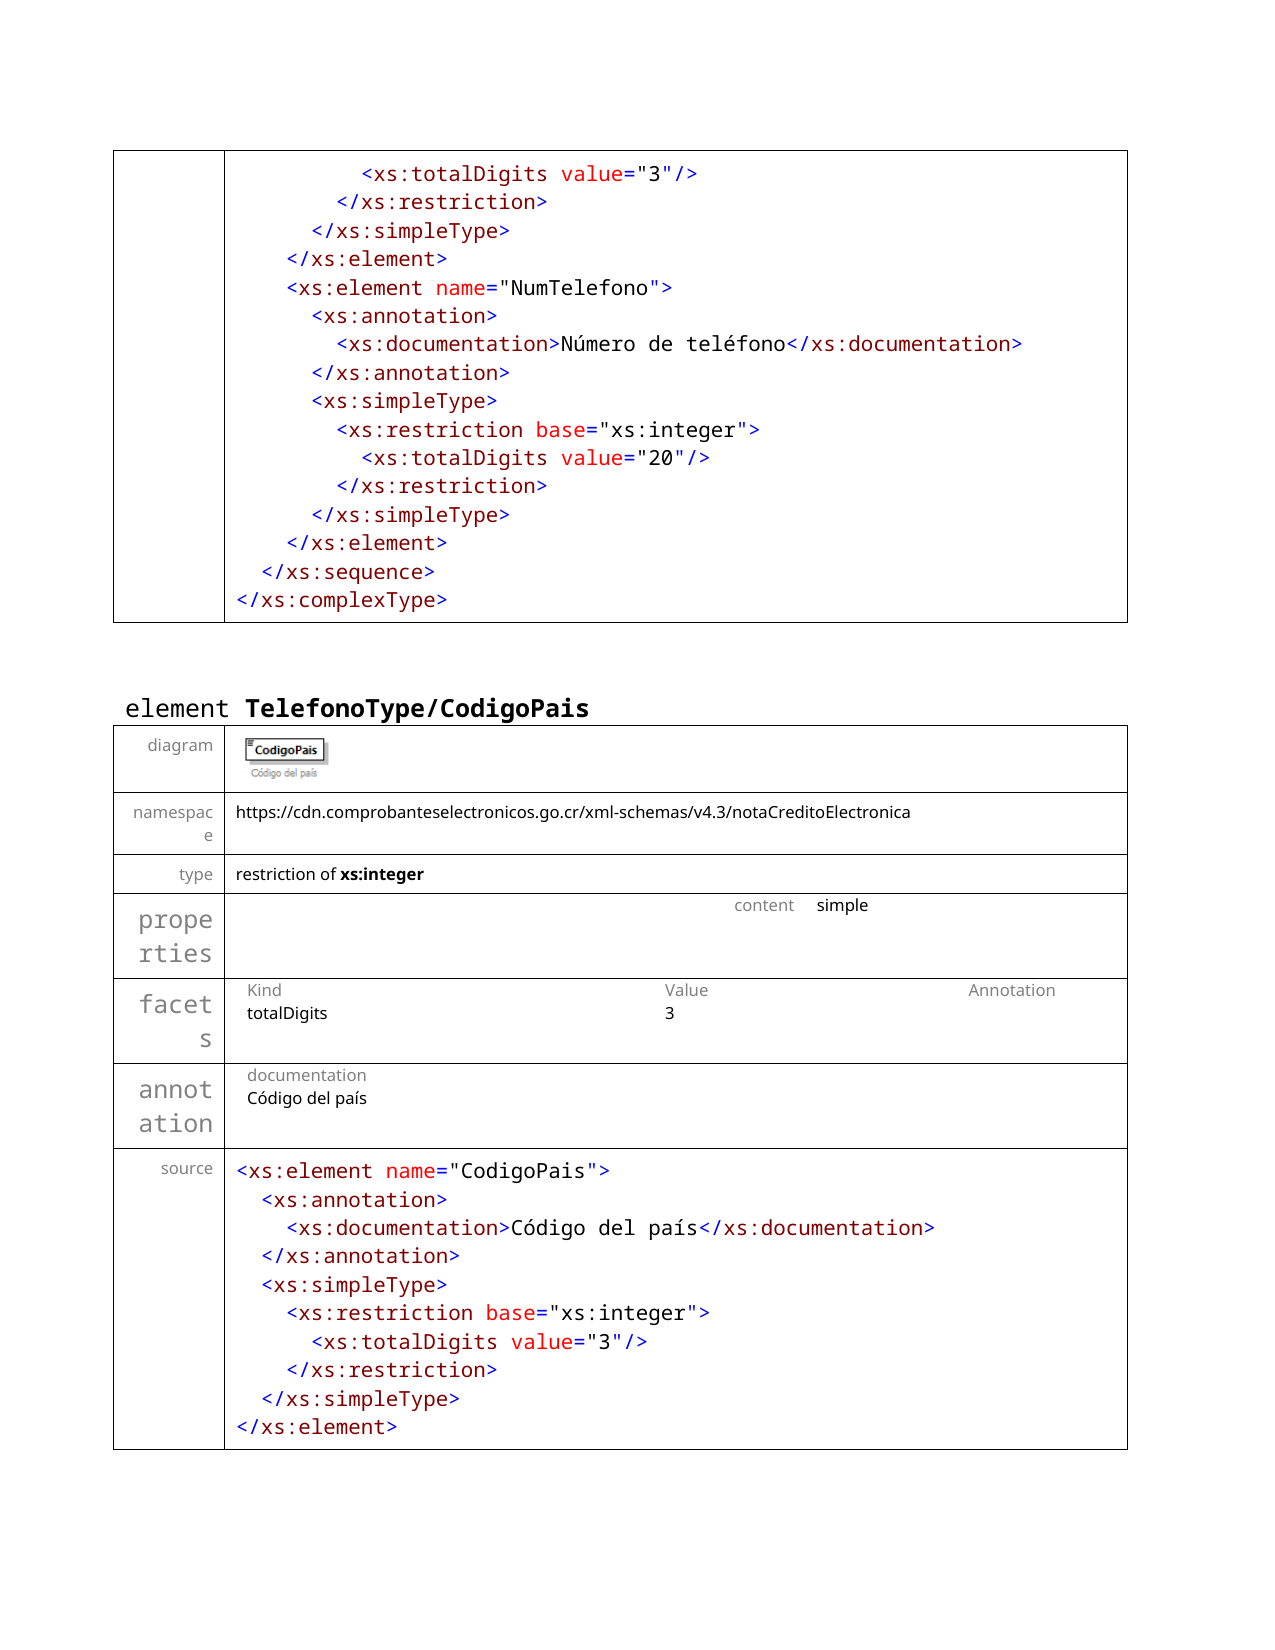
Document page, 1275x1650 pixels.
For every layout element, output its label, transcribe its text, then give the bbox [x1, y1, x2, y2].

table_cell <xs:element name="CodigoPais"> <xs:annotation> <xs:documentation>Código del país</xs:documentation> </xs:annotation> <xs:simpleType> <xs:restriction base="xs:integer"> <xs:totalDigits value="3"/> </xs:restriction> </xs:simpleType> </xs:element> [225, 1149, 1127, 1448]
table_cell Código del país [236, 1086, 1127, 1109]
table_header Annotation [957, 979, 1127, 1002]
table_cell annotation [114, 1064, 224, 1147]
table_header Kind [236, 979, 654, 1002]
table_cell https://cdn.comprobanteselectronicos.go.cr/xml-schemas/v4.3/notaCreditoElectronica [225, 793, 1127, 854]
table_cell totalDigits [236, 1002, 654, 1024]
table_cell <xs:totalDigits value="3"/> </xs:restriction> </xs:simpleType> </xs:element> <xs:element name="NumTelefono"> <xs:annotation> <xs:documentation>Número de teléfono</xs:documentation> </xs:annotation> <xs:simpleType> <xs:restriction base="xs:integer"> <xs:totalDigits value="20"/> </xs:restriction> </xs:simpleType> </xs:element> </xs:sequence> </xs:complexType> [225, 151, 1127, 622]
table_cell [225, 1064, 1127, 1147]
table_cell [225, 979, 1127, 1063]
table_header documentation [236, 1064, 1127, 1086]
table_header content [236, 894, 805, 917]
table_cell restriction of xs:integer [225, 855, 1127, 893]
table_header simple [805, 894, 1127, 917]
table_cell facets [114, 979, 224, 1063]
table_cell type [114, 855, 224, 893]
picture [235, 733, 339, 784]
table_cell 3 [654, 1002, 957, 1024]
text element TelefonoType/CodigoPais [125, 691, 1150, 725]
table_header [225, 726, 1127, 792]
table_cell [957, 1002, 1127, 1024]
table_cell [114, 151, 224, 622]
table_cell [225, 894, 1127, 978]
table_cell namespace [114, 793, 224, 854]
table_header diagram [114, 726, 224, 792]
table_cell properties [114, 894, 224, 978]
table_header Value [654, 979, 957, 1002]
table_cell source [114, 1149, 224, 1448]
